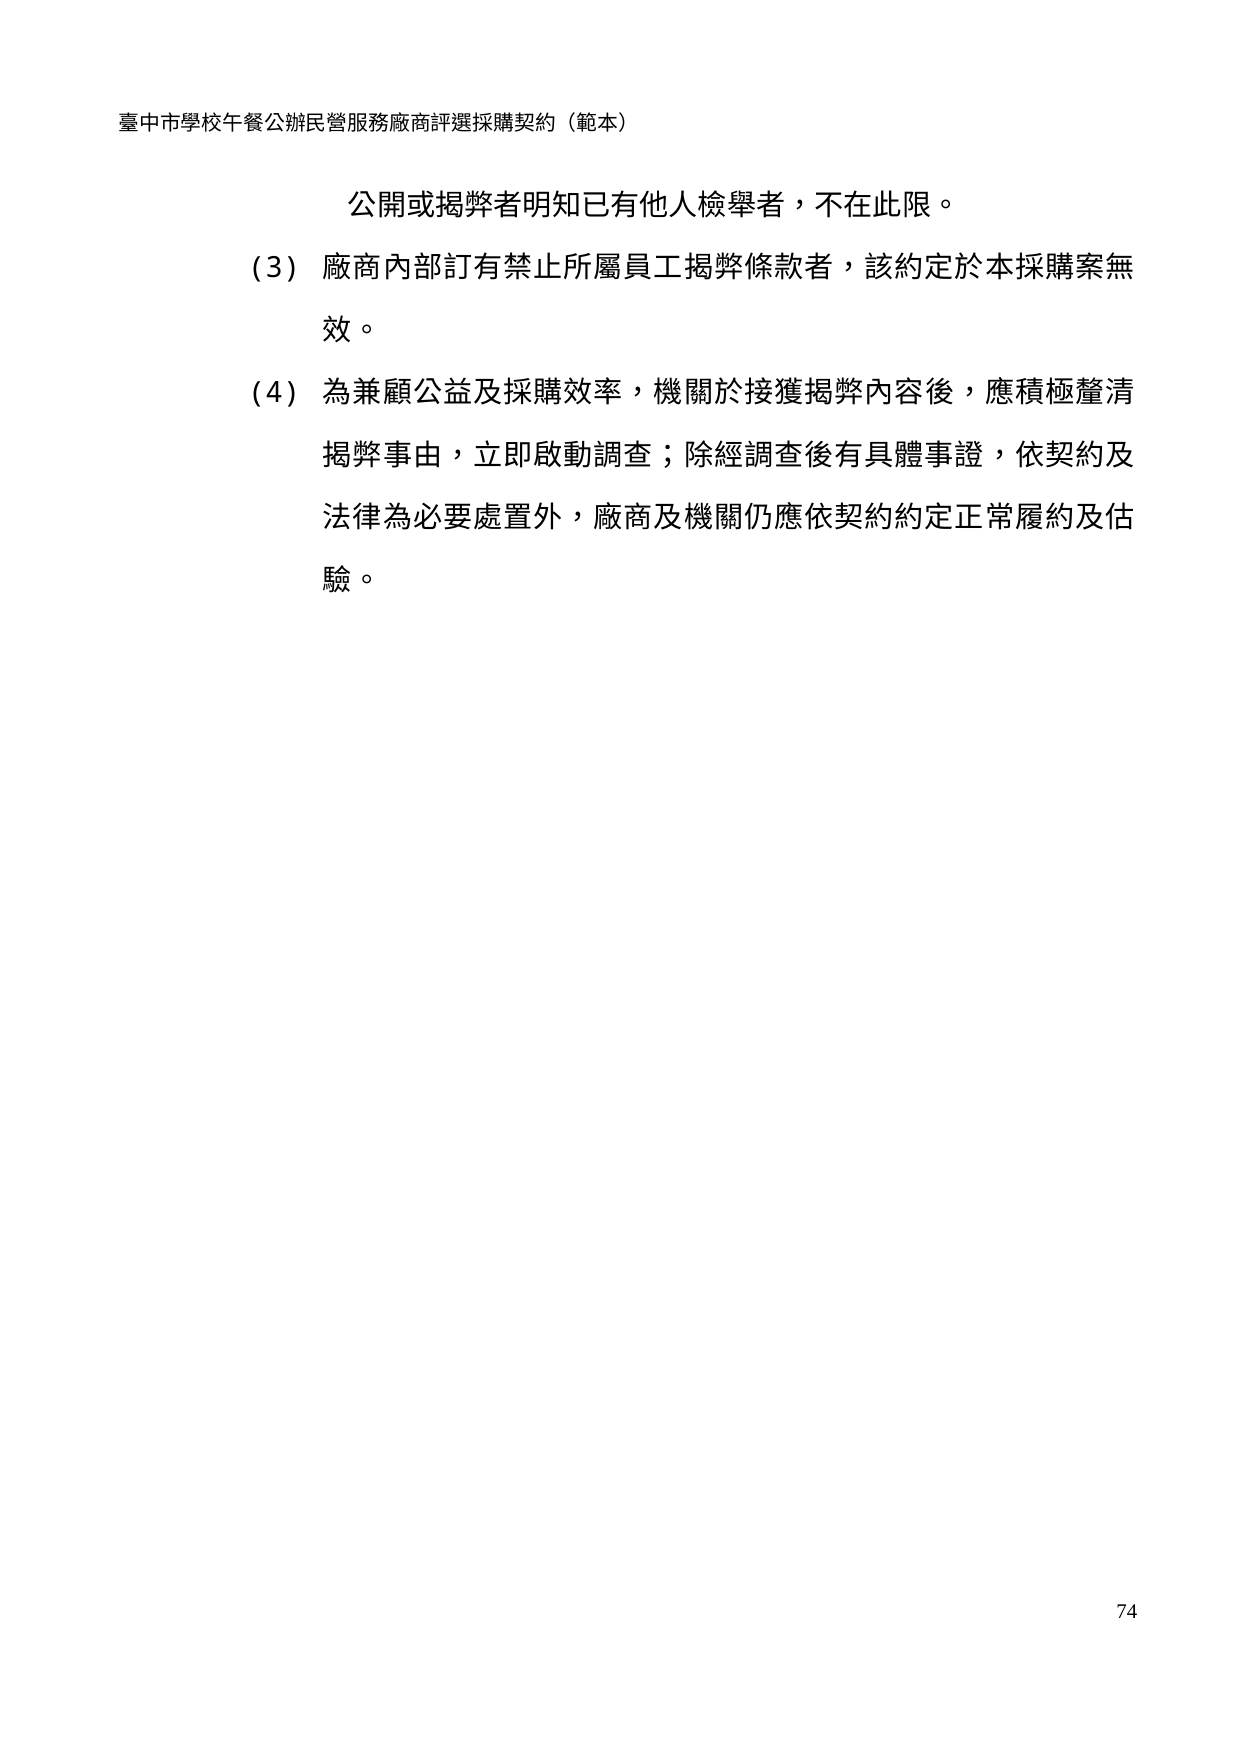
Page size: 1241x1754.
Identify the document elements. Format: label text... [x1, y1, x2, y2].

list 公開或揭弊者明知已有他人檢舉者，不在此限。 [298, 161, 1137, 223]
list 為兼顧公益及採購效率，機關於接獲揭弊內容後，應積極釐清揭弊事由，立即啟動調查；除經調查後有具體事證，依契約及法律為必要處置外，廠商及機關仍應依契約約定正常履約及估驗。 [248, 348, 1137, 598]
list 廠商內部訂有禁止所屬員工揭弊條款者，該約定於本採購案無效。 [248, 223, 1137, 348]
